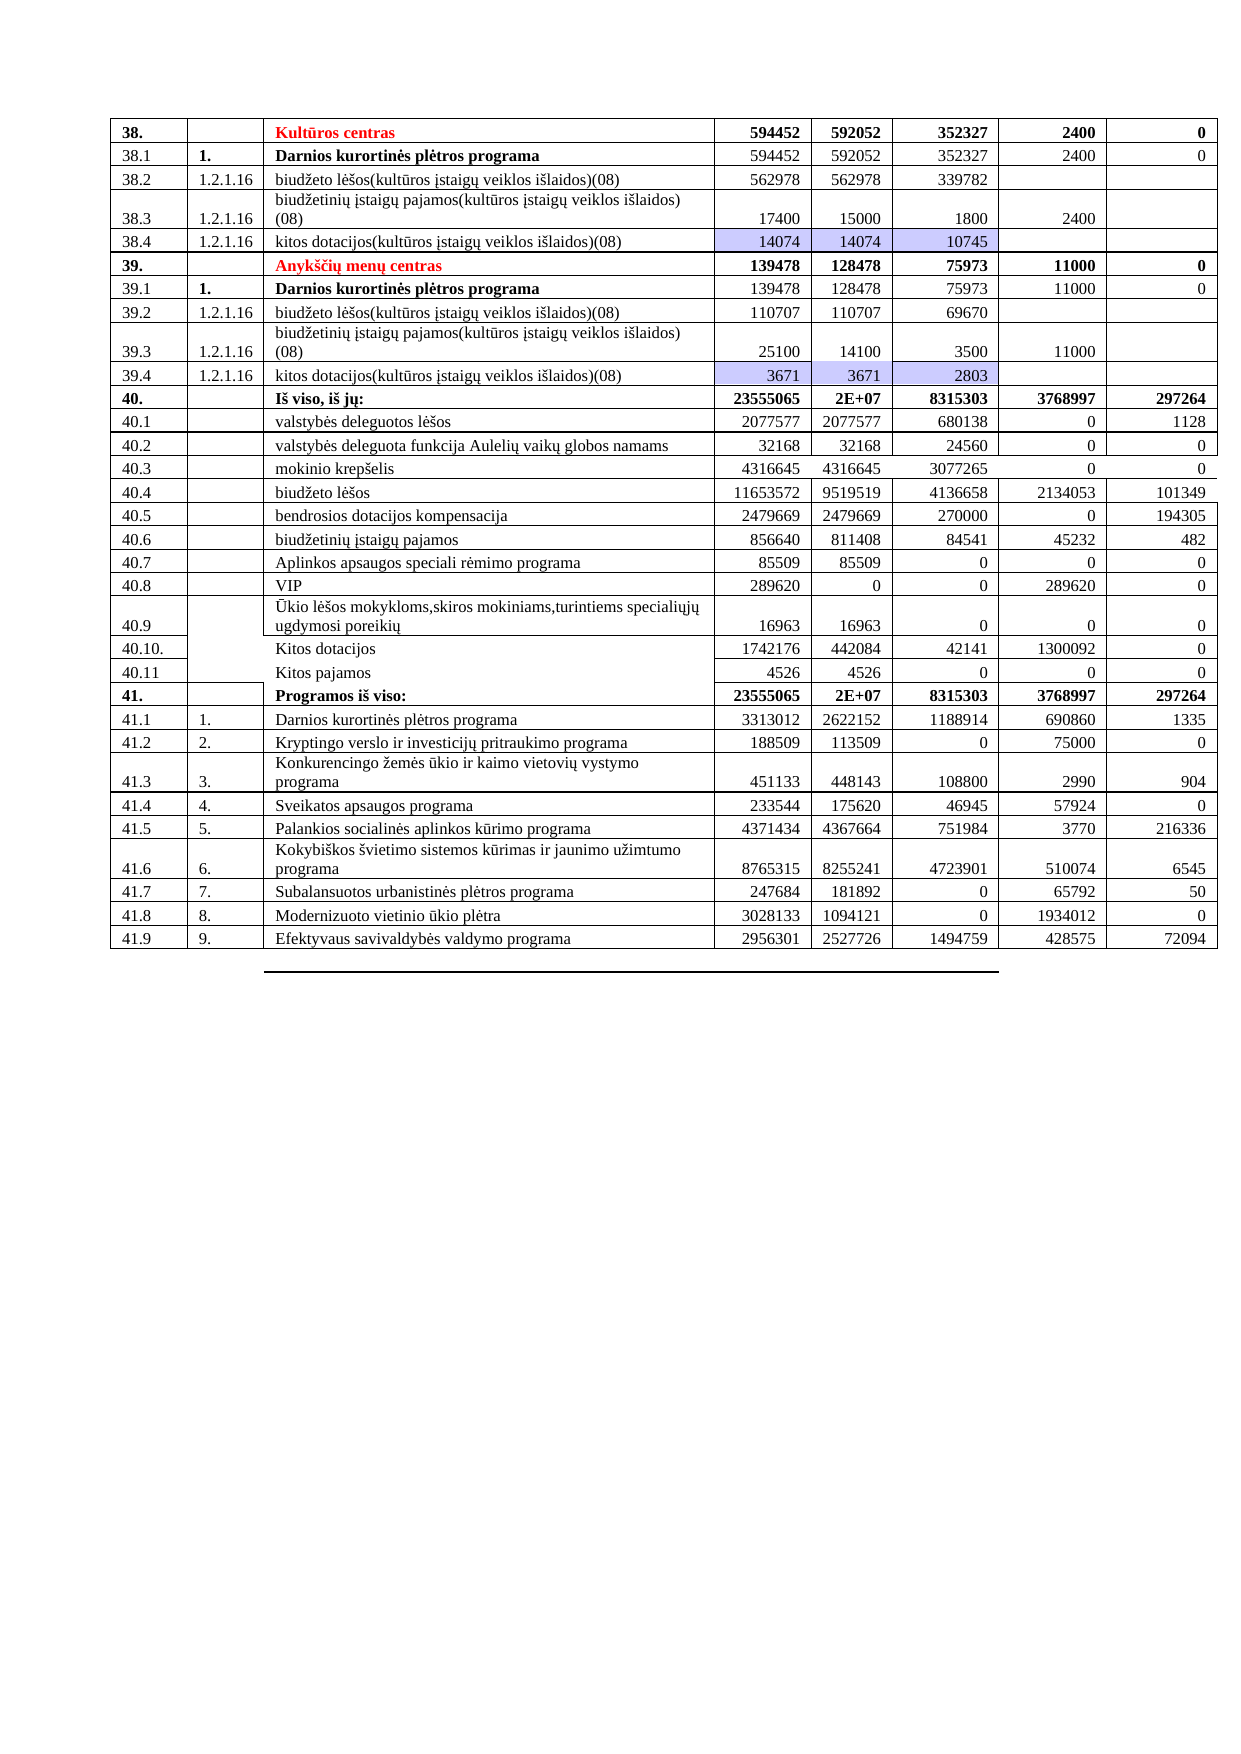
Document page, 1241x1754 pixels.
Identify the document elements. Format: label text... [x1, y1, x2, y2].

table_cell 1.2.1.16 [188, 166, 263, 188]
table_cell 85509 [812, 550, 892, 572]
table_cell 4723901 [893, 839, 998, 878]
table_cell 7. [188, 879, 263, 901]
table_cell Kryptingo verslo ir investicijų pritraukimo programa [264, 730, 714, 752]
table_cell 216336 [1107, 816, 1217, 838]
table_cell 2803 [893, 362, 998, 384]
table_cell 41.4 [111, 793, 187, 815]
table_cell 1.2.1.16 [188, 323, 263, 361]
table_cell [188, 409, 263, 431]
table_cell 0 [1107, 433, 1217, 455]
table_cell 0 [1107, 730, 1217, 752]
table_cell [188, 658, 264, 682]
table_cell 175620 [812, 793, 892, 815]
table_cell 41.1 [111, 706, 187, 728]
table_cell [1107, 229, 1217, 251]
table_cell [1106, 949, 1217, 971]
table_cell 0 [1107, 119, 1217, 142]
table_cell [188, 635, 264, 658]
table_cell [892, 949, 999, 971]
table_cell 8315303 [893, 683, 998, 705]
table_cell 113509 [812, 730, 892, 752]
table_cell 442084 [812, 636, 892, 658]
table_cell 297264 [1107, 386, 1217, 408]
table_cell [111, 949, 187, 971]
table_cell 41.9 [111, 926, 187, 948]
table_cell [188, 683, 263, 705]
table_cell 247684 [715, 879, 811, 901]
table_cell [1107, 299, 1217, 322]
table_cell Iš viso, iš jų: [264, 386, 714, 408]
table_cell 3077265 [892, 456, 999, 478]
table_cell 2E+07 [812, 683, 892, 705]
table_cell 2479669 [715, 503, 811, 525]
table_cell 1. [188, 706, 263, 728]
table_cell [999, 229, 1106, 251]
table_cell 1934012 [999, 902, 1106, 924]
table_cell valstybės deleguota funkcija Aulelių vaikų globos namams [264, 433, 714, 455]
table_cell 75973 [893, 253, 998, 275]
table_cell 40.2 [111, 433, 187, 455]
table_cell 40. [111, 386, 187, 408]
table_cell 0 [893, 730, 998, 752]
table_cell 4526 [715, 659, 811, 682]
table_cell 40.11 [111, 659, 187, 682]
table_cell 451133 [715, 753, 811, 791]
table_cell 1.2.1.16 [188, 190, 263, 228]
table_cell 0 [893, 659, 998, 682]
table_cell biudžetinių įstaigų pajamos [264, 526, 714, 548]
table_cell [1107, 323, 1217, 361]
table_cell [811, 949, 892, 971]
table_cell 128478 [812, 253, 892, 275]
table_cell 4. [188, 793, 263, 815]
table_cell 32168 [812, 433, 892, 455]
table_cell 2400 [999, 119, 1106, 142]
table_cell 11000 [999, 276, 1106, 298]
table_cell [999, 299, 1106, 322]
table_cell 39.4 [111, 362, 187, 384]
table_cell 39.3 [111, 323, 187, 361]
table_cell 25100 [715, 323, 811, 361]
table_cell 289620 [715, 573, 811, 595]
table_cell 0 [999, 550, 1106, 572]
table_cell 0 [999, 503, 1106, 525]
table_cell 40.9 [111, 596, 187, 635]
table_cell Kultūros centras [264, 119, 714, 142]
table_cell [188, 253, 263, 275]
table_cell 1094121 [812, 902, 892, 924]
table_cell 3. [188, 753, 263, 791]
table_cell 2077577 [715, 409, 811, 431]
table_cell 0 [1107, 143, 1217, 165]
table_cell 3671 [715, 362, 811, 384]
table_cell 41. [111, 683, 187, 705]
table_cell 1. [188, 143, 263, 165]
table_cell 24560 [893, 433, 998, 455]
table_cell 0 [893, 550, 998, 572]
table_cell 3313012 [715, 706, 811, 728]
table_cell [188, 119, 263, 142]
table_cell VIP [264, 573, 714, 595]
table_cell 14100 [812, 323, 892, 361]
table_cell 110707 [812, 299, 892, 322]
table_cell 339782 [893, 166, 998, 188]
table_cell 128478 [812, 276, 892, 298]
table_cell 856640 [715, 526, 811, 548]
table_cell 40.6 [111, 526, 187, 548]
table_cell 14074 [812, 229, 892, 251]
table_cell 1188914 [893, 706, 998, 728]
table_cell 0 [1107, 793, 1217, 815]
table_cell 40.1 [111, 409, 187, 431]
table_cell 4316645 [811, 456, 892, 478]
table_cell 2E+07 [812, 386, 892, 408]
table_cell 16963 [715, 596, 811, 635]
table_cell 0 [1107, 596, 1217, 635]
table_cell [188, 433, 263, 455]
table_cell 40.10. [111, 636, 187, 658]
table_cell 17400 [715, 190, 811, 228]
table_cell 1.2.1.16 [188, 362, 263, 384]
table_cell Sveikatos apsaugos programa [264, 793, 714, 815]
table_cell Anykščių menų centras [264, 253, 714, 275]
table_cell 2077577 [812, 409, 892, 431]
table_cell 0 [999, 659, 1106, 682]
table_cell 2527726 [812, 926, 892, 948]
table_cell 85509 [715, 550, 811, 572]
table_cell 75973 [893, 276, 998, 298]
table_cell 4136658 [893, 479, 998, 502]
table_cell 297264 [1107, 683, 1217, 705]
table_cell 5. [188, 816, 263, 838]
table_cell 2400 [999, 143, 1106, 165]
table_cell 69670 [893, 299, 998, 322]
table_cell 562978 [715, 166, 811, 188]
table_cell 4367664 [812, 816, 892, 838]
table_cell 41.2 [111, 730, 187, 752]
table_cell 39.1 [111, 276, 187, 298]
table_cell [714, 949, 811, 971]
table_cell 39. [111, 253, 187, 275]
table_cell 32168 [715, 433, 811, 455]
table_cell 352327 [893, 119, 998, 142]
table_cell kitos dotacijos(kultūros įstaigų veiklos išlaidos)(08) [264, 229, 714, 251]
table_cell 38.1 [111, 143, 187, 165]
table_cell 41.5 [111, 816, 187, 838]
table_cell 11000 [999, 253, 1106, 275]
table_cell 65792 [999, 879, 1106, 901]
table_cell 8255241 [812, 839, 892, 878]
table_cell 270000 [893, 503, 998, 525]
table_cell Subalansuotos urbanistinės plėtros programa [264, 879, 714, 901]
table_cell valstybės deleguotos lėšos [264, 409, 714, 431]
table_cell 3770 [999, 816, 1106, 838]
table_cell 3768997 [999, 386, 1106, 408]
table_cell 592052 [812, 143, 892, 165]
table_cell 2. [188, 730, 263, 752]
table_cell 41.7 [111, 879, 187, 901]
table_cell 10745 [893, 229, 998, 251]
table_cell Darnios kurortinės plėtros programa [264, 276, 714, 298]
table_cell 1300092 [999, 636, 1106, 658]
table_cell [188, 596, 263, 635]
table_cell 352327 [893, 143, 998, 165]
table_cell Darnios kurortinės plėtros programa [264, 706, 714, 728]
table_cell 188509 [715, 730, 811, 752]
table_cell 680138 [893, 409, 998, 431]
table_cell 40.3 [111, 456, 187, 478]
table_cell 233544 [715, 793, 811, 815]
table_cell [264, 949, 714, 971]
table_cell 40.8 [111, 573, 187, 595]
table_cell 84541 [893, 526, 998, 548]
table_cell 594452 [715, 143, 811, 165]
table_cell 139478 [715, 276, 811, 298]
table_cell 1494759 [893, 926, 998, 948]
table_cell 562978 [812, 166, 892, 188]
table_cell 0 [893, 596, 998, 635]
table_cell 9519519 [812, 479, 892, 502]
table_cell 1335 [1107, 706, 1217, 728]
table_cell bendrosios dotacijos kompensacija [264, 503, 714, 525]
table_cell 4526 [812, 659, 892, 682]
table_cell 0 [1107, 276, 1217, 298]
table_cell 40.7 [111, 550, 187, 572]
table_cell 41.6 [111, 839, 187, 878]
table_cell 0 [893, 879, 998, 901]
table_cell Kitos dotacijos [264, 636, 714, 658]
table_cell 1.2.1.16 [188, 229, 263, 251]
table_cell [188, 503, 263, 525]
table_cell [999, 362, 1106, 384]
table_cell 2956301 [715, 926, 811, 948]
table_cell [188, 456, 263, 478]
table_cell 8765315 [715, 839, 811, 878]
table_cell 6545 [1107, 839, 1217, 878]
table_cell 1128 [1107, 409, 1217, 431]
table_cell 0 [999, 409, 1106, 431]
table_cell 2134053 [999, 479, 1106, 502]
table_cell 139478 [715, 253, 811, 275]
table_cell [187, 949, 264, 971]
table_cell 751984 [893, 816, 998, 838]
table_cell 40.5 [111, 503, 187, 525]
table_cell 8. [188, 902, 263, 924]
table_cell 9. [188, 926, 263, 948]
table_cell Ūkio lėšos mokykloms,skiros mokiniams,turintiems specialiųjų ugdymosi poreikių [264, 596, 714, 635]
table_cell biudžetinių įstaigų pajamos(kultūros įstaigų veiklos išlaidos)(08) [264, 190, 714, 228]
table_cell 594452 [715, 119, 811, 142]
table_cell biudžeto lėšos [264, 479, 714, 502]
table_cell 0 [893, 573, 998, 595]
table_cell [188, 573, 263, 595]
table_cell 0 [1106, 456, 1217, 478]
table_cell [188, 550, 263, 572]
table_cell 904 [1107, 753, 1217, 791]
table_cell [999, 166, 1106, 188]
table_cell [1107, 190, 1217, 228]
table_cell Modernizuoto vietinio ūkio plėtra [264, 902, 714, 924]
table_cell 0 [1107, 550, 1217, 572]
table_cell Programos iš viso: [264, 682, 714, 705]
table_cell mokinio krepšelis [264, 456, 714, 478]
table_cell 41.3 [111, 753, 187, 791]
table_cell 38.2 [111, 166, 187, 188]
table_cell 0 [893, 902, 998, 924]
table_cell 482 [1107, 526, 1217, 548]
table_cell biudžeto lėšos(kultūros įstaigų veiklos išlaidos)(08) [264, 166, 714, 188]
table_cell 510074 [999, 839, 1106, 878]
table_cell 448143 [812, 753, 892, 791]
table_cell 41.8 [111, 902, 187, 924]
table_cell 8315303 [893, 386, 998, 408]
table_cell 75000 [999, 730, 1106, 752]
table_cell 289620 [999, 573, 1106, 595]
table_cell 0 [812, 573, 892, 595]
table_cell 2479669 [812, 503, 892, 525]
table_cell kitos dotacijos(kultūros įstaigų veiklos išlaidos)(08) [264, 362, 714, 384]
table_cell 16963 [812, 596, 892, 635]
table_cell 39.2 [111, 299, 187, 322]
table_cell 14074 [715, 229, 811, 251]
table_cell 4316645 [715, 456, 811, 478]
table_cell 0 [999, 456, 1106, 478]
table_cell [999, 949, 1106, 971]
table_cell 2400 [999, 190, 1106, 228]
table_cell Palankios socialinės aplinkos kūrimo programa [264, 816, 714, 838]
table_cell 38.4 [111, 229, 187, 251]
table_cell biudžetinių įstaigų pajamos(kultūros įstaigų veiklos išlaidos)(08) [264, 323, 714, 361]
table_cell 15000 [812, 190, 892, 228]
table_cell biudžeto lėšos(kultūros įstaigų veiklos išlaidos)(08) [264, 299, 714, 322]
table_cell 4371434 [715, 816, 811, 838]
table_cell 6. [188, 839, 263, 878]
table_cell 23555065 [715, 386, 811, 408]
table_cell 181892 [812, 879, 892, 901]
table_cell 592052 [812, 119, 892, 142]
table_cell Darnios kurortinės plėtros programa [264, 143, 714, 165]
table_cell 0 [999, 596, 1106, 635]
table_cell 72094 [1107, 926, 1217, 948]
table_cell 46945 [893, 793, 998, 815]
table_cell [188, 526, 263, 548]
table_cell 811408 [812, 526, 892, 548]
table_cell 50 [1107, 879, 1217, 901]
table_cell 428575 [999, 926, 1106, 948]
table_cell [188, 479, 263, 502]
table_cell 23555065 [715, 683, 811, 705]
table_cell 1742176 [715, 636, 811, 658]
table_cell 194305 [1107, 503, 1217, 525]
table_cell [188, 386, 263, 408]
table_cell 11000 [999, 323, 1106, 361]
table_cell 2990 [999, 753, 1106, 791]
table_cell 101349 [1107, 479, 1217, 502]
table_cell 45232 [999, 526, 1106, 548]
table_cell 38.3 [111, 190, 187, 228]
table_cell 1.2.1.16 [188, 299, 263, 322]
table_cell Kokybiškos švietimo sistemos kūrimas ir jaunimo užimtumo programa [264, 839, 714, 878]
table_cell 0 [1107, 659, 1217, 682]
table_cell 57924 [999, 793, 1106, 815]
table_cell 0 [999, 433, 1106, 455]
table_cell Aplinkos apsaugos speciali rėmimo programa [264, 550, 714, 572]
table_cell 2622152 [812, 706, 892, 728]
table_cell 110707 [715, 299, 811, 322]
table_cell 1. [188, 276, 263, 298]
table_cell 3768997 [999, 683, 1106, 705]
table_cell 0 [1107, 902, 1217, 924]
table_cell Kitos pajamos [264, 658, 714, 682]
table_cell 3671 [812, 361, 892, 384]
table_cell 0 [1107, 636, 1217, 658]
table_cell 38. [111, 119, 187, 142]
table_cell [1107, 166, 1217, 188]
table_cell Konkurencingo žemės ūkio ir kaimo vietovių vystymo programa [264, 753, 714, 791]
table_cell 690860 [999, 706, 1106, 728]
table_cell [1107, 362, 1217, 384]
table_cell 108800 [893, 753, 998, 791]
table_cell Efektyvaus savivaldybės valdymo programa [264, 926, 714, 948]
table_cell 3028133 [715, 902, 811, 924]
table_cell 0 [1107, 253, 1217, 275]
table_cell 3500 [893, 323, 998, 361]
table_cell 11653572 [715, 479, 811, 502]
table_cell 1800 [893, 190, 998, 228]
table_cell 0 [1107, 573, 1217, 595]
table_cell 42141 [893, 636, 998, 658]
table_cell 40.4 [111, 479, 187, 502]
